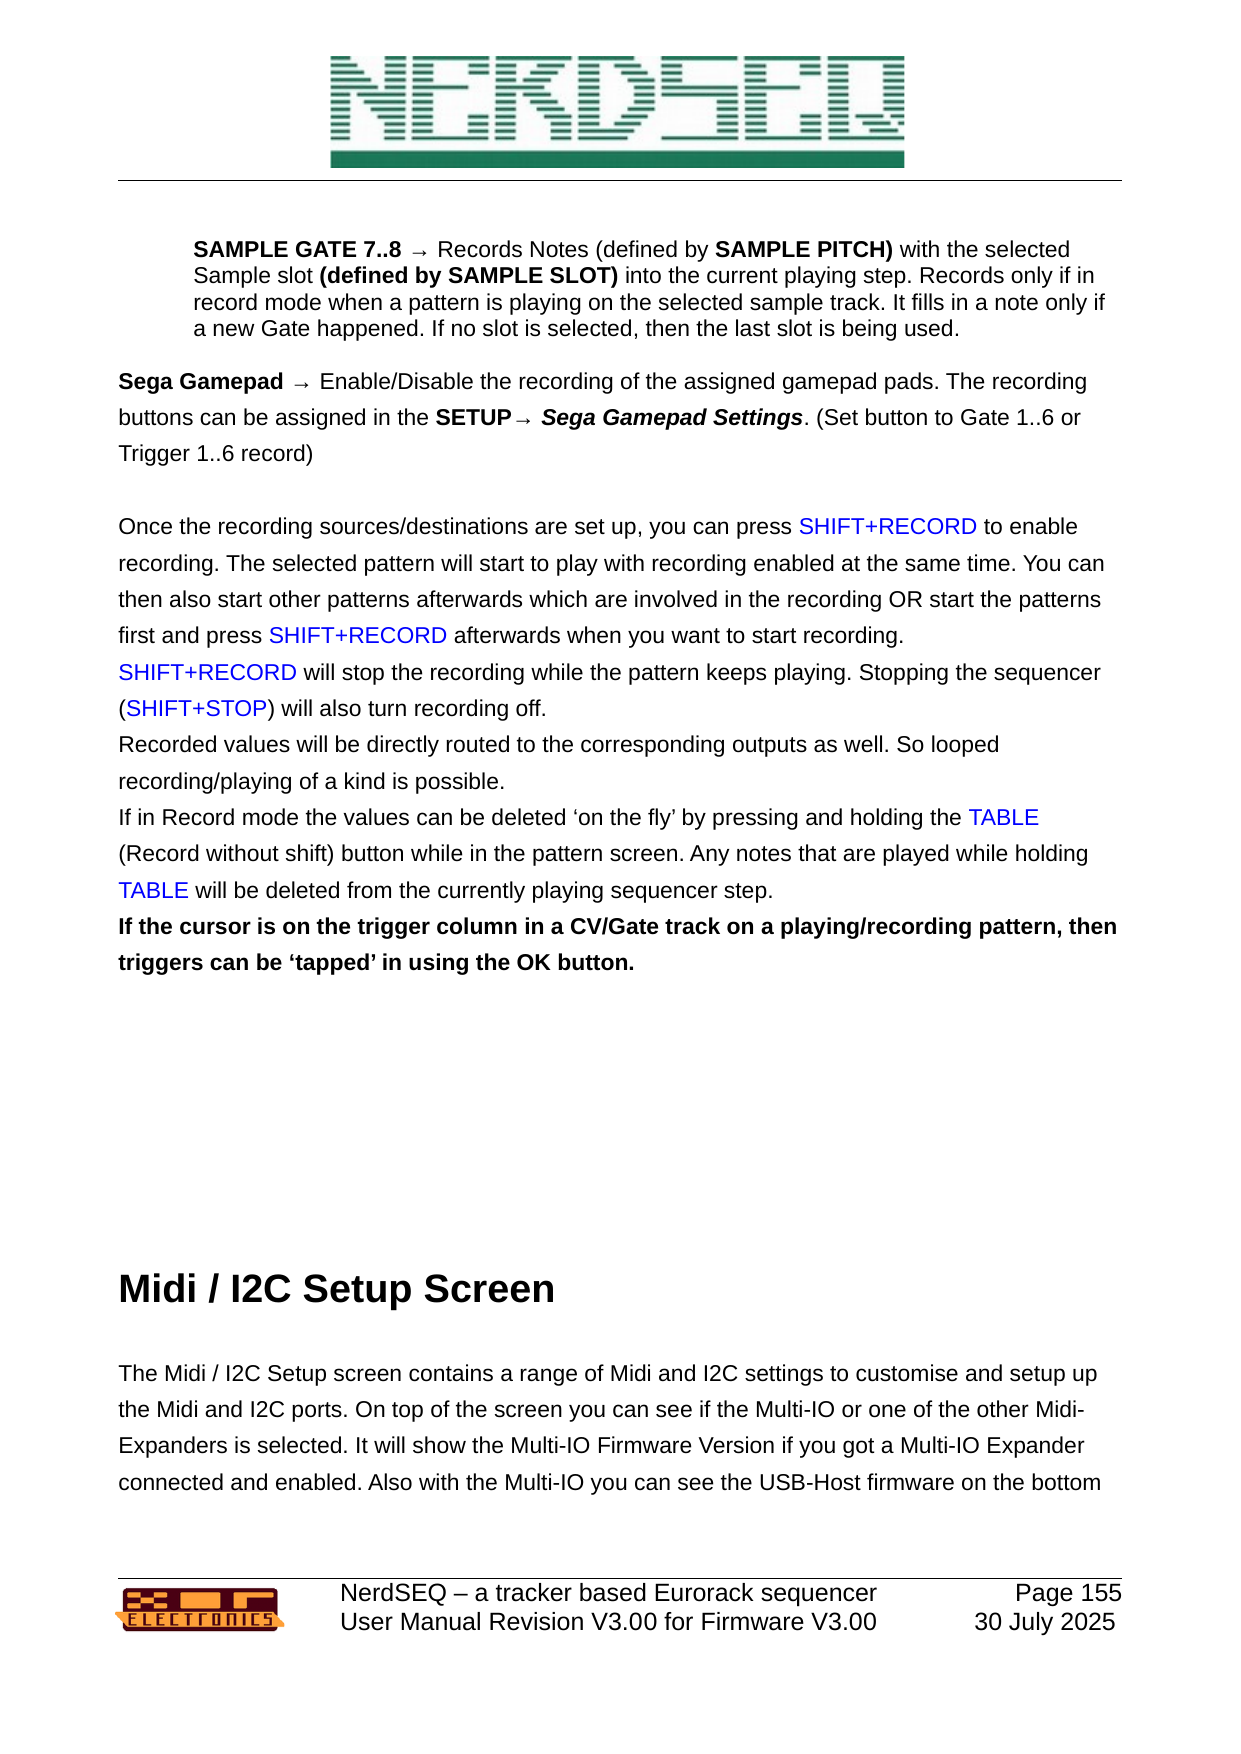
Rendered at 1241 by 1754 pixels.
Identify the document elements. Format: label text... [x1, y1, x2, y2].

text Sega Gamepad → Enable/Disable the recording of the assigned gamepad pads. The recording buttons can be assigned in the SETUP→ Sega Gamepad Settings. (Set button to Gate 1..6 or Trigger 1..6 record) [118, 368, 1122, 467]
text Once the recording sources/destinations are set up, you can press SHIFT+RECORD to enable recording. The selected pattern will start to play with recording enabled at the same time. You can then also start other patterns afterwards which are involved in the recording OR start the patterns first and press SHIFT+RECORD afterwards when you want to start recording. [118, 513, 1122, 648]
text If in Record mode the values can be deleted ‘on the fly’ by pressing and holding the TABLE (Record without shift) button while in the pattern screen. Any notes that are played while holding TABLE will be deleted from the currently playing sequencer step. [118, 804, 1122, 903]
text SHIFT+RECORD will stop the recording while the pattern keeps playing. Stopping the sequencer (SHIFT+STOP) will also turn recording off. [118, 658, 1122, 721]
picture [115, 1584, 285, 1634]
text If the cursor is on the trigger column in a CV/Gate track on a playing/recording pattern, then triggers can be ‘tapped’ in using the OK button. [118, 913, 1122, 976]
text SAMPLE GATE 7..8 → Records Notes (defined by SAMPLE PITCH) with the selected Sample slot (defined by SAMPLE SLOT) into the current playing step. Records only if in record mode when a pattern is playing on the selected sample track. It fills in a note only if a new Gate happened. If no slot is selected, then the last slot is being used. [193, 236, 1122, 341]
picture [330, 56, 905, 168]
text The Midi / I2C Setup screen contains a range of Midi and I2C settings to customise and setup up the Midi and I2C ports. On top of the screen you can see if the Multi-IO or one of the other Midi-Expanders is selected. It will show the Multi-IO Firmware Version if you got a Multi-IO Expander connected and enabled. Also with the Multi-IO you can see the USB-Host firmware on the bottom [118, 1360, 1122, 1495]
text Recorded values will be directly routed to the corresponding outputs as well. So looped recording/playing of a kind is possible. [118, 731, 1122, 794]
subtitle Midi / I2C Setup Screen [118, 1265, 1122, 1311]
